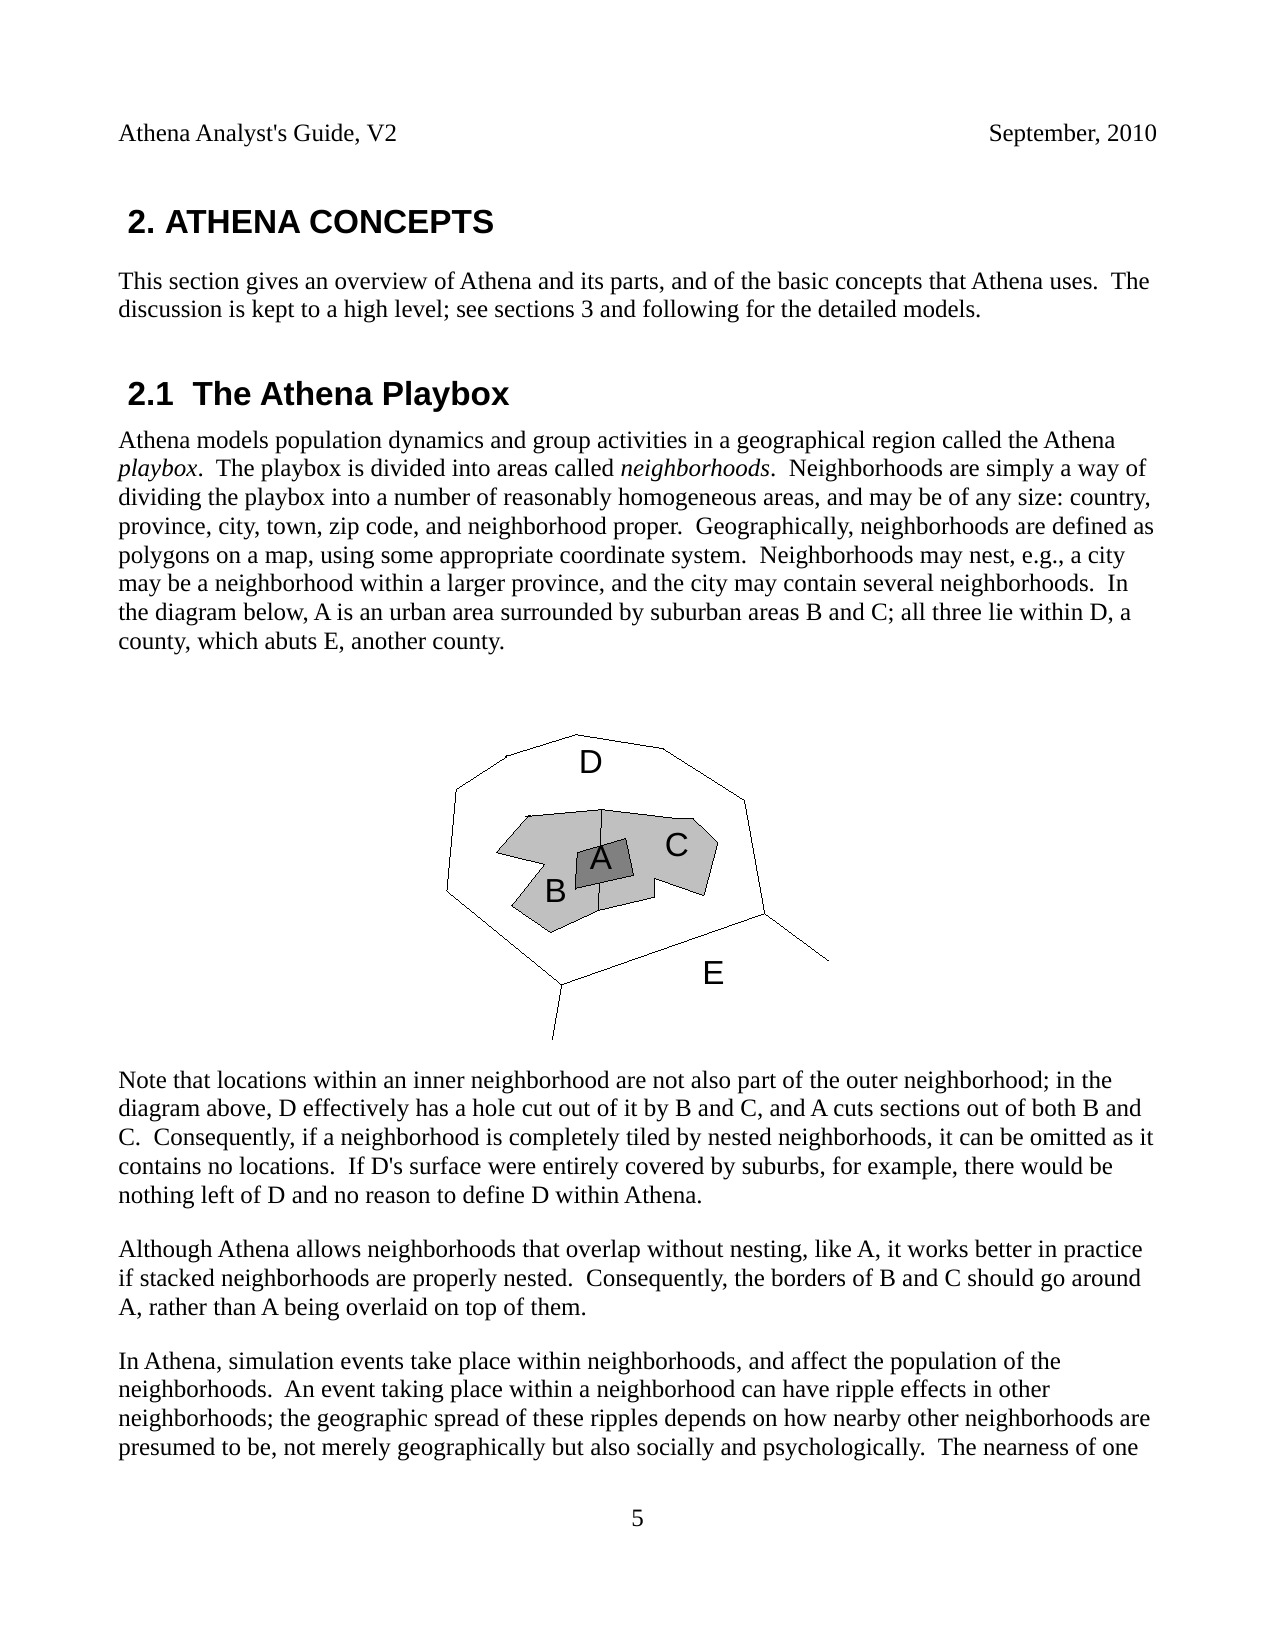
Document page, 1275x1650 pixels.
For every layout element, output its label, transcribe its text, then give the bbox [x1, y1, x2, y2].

text Note that locations within an inner neighborhood are not also part of the outer neighborhood; in the diagram above, D effectively has a hole cut out of it by B and C, and A cuts sections out of both B and C. Consequently, if a neighborhood is completely tiled by nested neighborhoods, it can be omitted as it contains no locations. If D's surface were entirely covered by suburbs, for example, there would be nothing left of D and no reason to define D within Athena. [118, 1065, 1157, 1208]
subtitle The Athena Playbox [118, 374, 1157, 412]
text Athena models population dynamics and group activities in a geographical region called the Athena playbox. The playbox is divided into areas called neighborhoods. Neighborhoods are simply a way of dividing the playbox into a number of reasonably homogeneous areas, and may be of any size: country, province, city, town, zip code, and neighborhood proper. Geographically, neighborhoods are defined as polygons on a map, using some appropriate coordinate system. Neighborhoods may nest, e.g., a city may be a neighborhood within a larger province, and the city may contain several neighborhoods. In the diagram below, A is an urban area surrounded by suburban areas B and C; all three lie within D, a county, which abuts E, another county. [118, 425, 1157, 655]
text This section gives an overview of Athena and its parts, and of the basic concepts that Athena uses. The discussion is kept to a high level; see sections 3 and following for the detailed models. [118, 266, 1157, 323]
subtitle Athena Concepts [118, 202, 1157, 240]
text Although Athena allows neighborhoods that overlap without nesting, like A, it works better in practice if stacked neighborhoods are properly nested. Consequently, the borders of B and C should go around A, rather than A being overlaid on top of them. [118, 1234, 1157, 1320]
text In Athena, simulation events take place within neighborhoods, and affect the population of the neighborhoods. An event taking place within a neighborhood can have ripple effects in other neighborhoods; the geographic spread of these ripples depends on how nearby other neighborhoods are presumed to be, not merely geographically but also socially and psychologically. The nearness of one [118, 1346, 1157, 1461]
